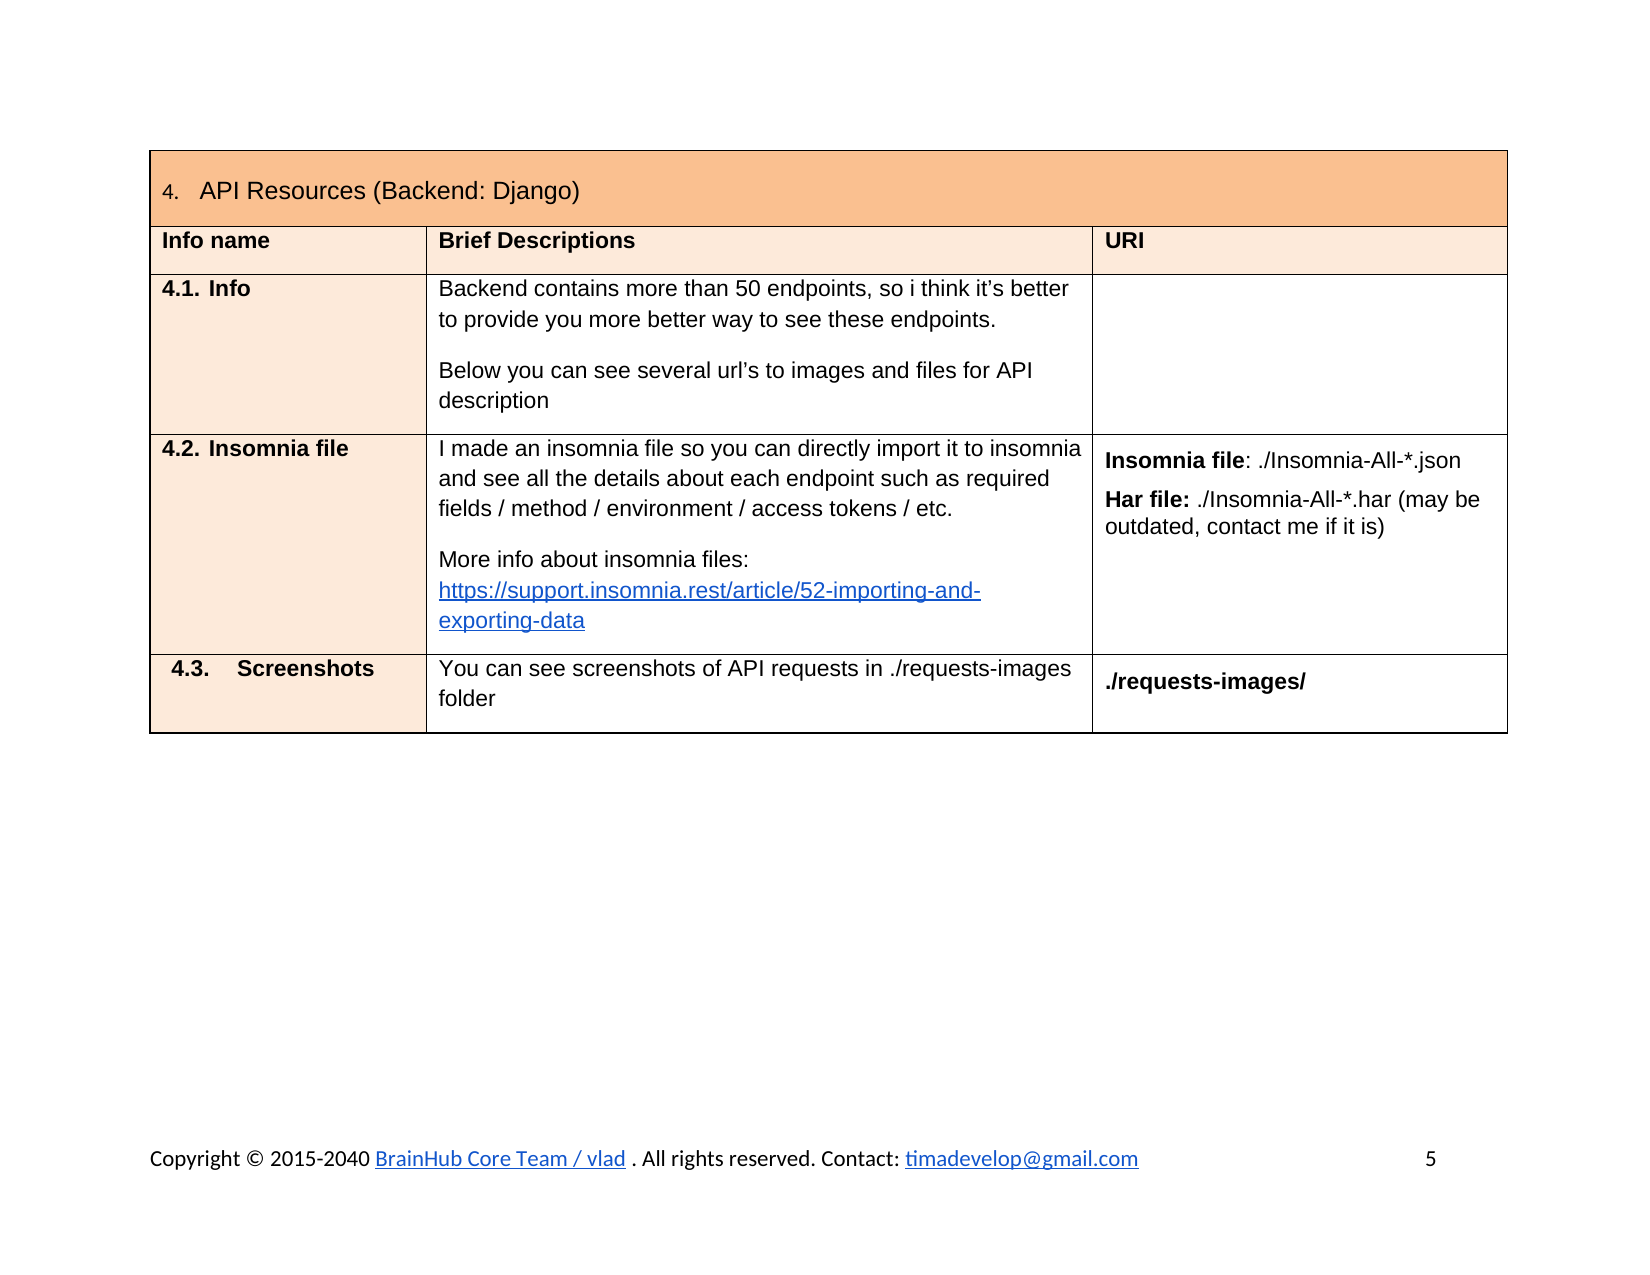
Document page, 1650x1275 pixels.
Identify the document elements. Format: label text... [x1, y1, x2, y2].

table_cell [1093, 275, 1507, 434]
table_cell Insomnia file: ./Insomnia-All-*.json Har file: ./Insomnia-All-*.har (may be outdated, contact me if it is) [1093, 435, 1507, 654]
table_cell Insomnia file [151, 435, 426, 654]
table_cell URI [1093, 227, 1507, 274]
table_header API Resources (Backend: Django) [151, 151, 1507, 226]
table_cell Backend contains more than 50 endpoints, so i think it’s better to provide you more better way to see these endpoints. Below you can see several url’s to images and files for API description [427, 275, 1092, 434]
table_cell Info name [151, 227, 426, 274]
table_cell I made an insomnia file so you can directly import it to insomnia and see all the details about each endpoint such as required fields / method / environment / access tokens / etc. More info about insomnia files: https://support.insomnia.rest/article/52-importing-and-exporting-data [427, 435, 1092, 654]
table_cell Screenshots [151, 655, 426, 732]
table_cell You can see screenshots of API requests in ./requests-images folder [427, 655, 1092, 732]
table_cell ./requests-images/ [1093, 655, 1507, 732]
table_cell Info [151, 275, 426, 434]
table_cell Brief Descriptions [427, 227, 1092, 274]
